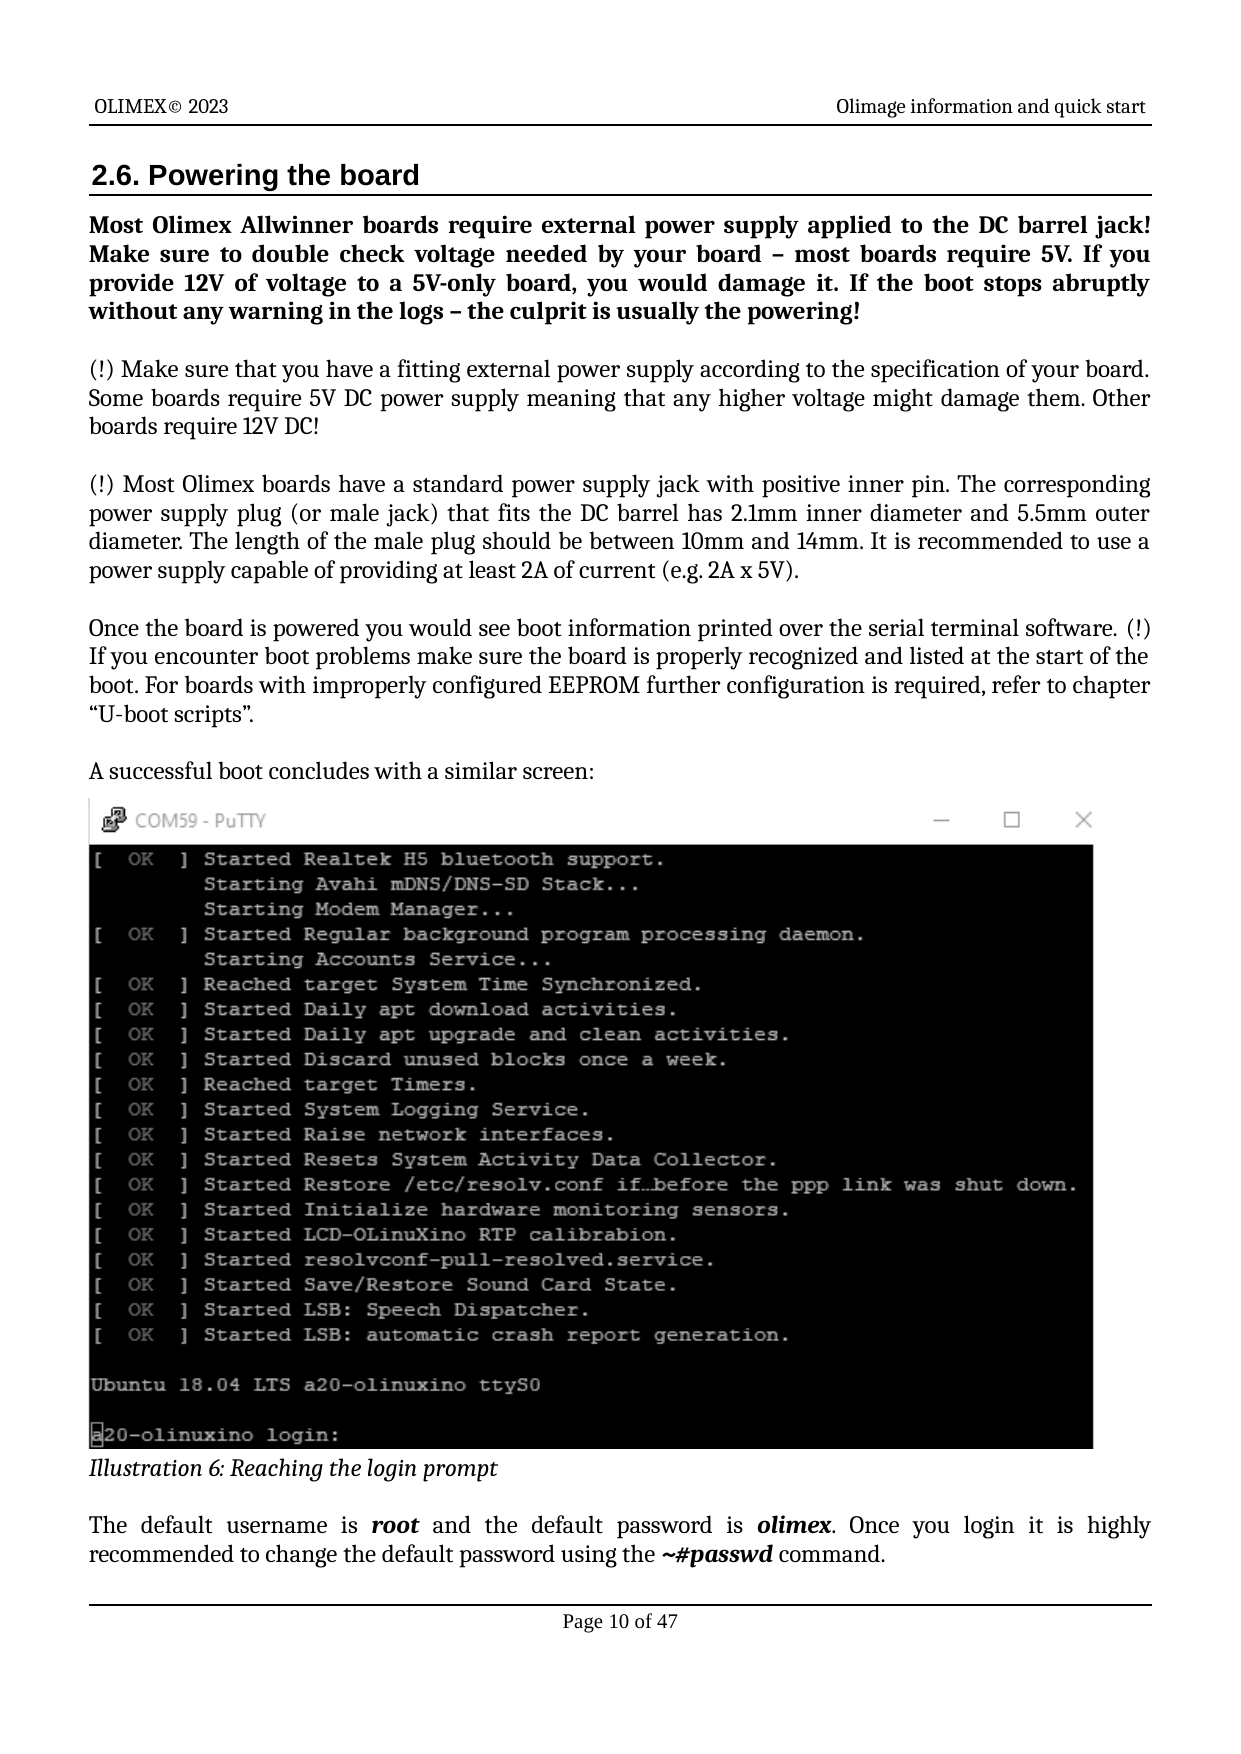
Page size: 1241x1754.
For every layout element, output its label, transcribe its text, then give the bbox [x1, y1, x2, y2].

text A successful boot concludes with a similar screen: [88, 757, 1152, 786]
picture [88, 798, 1095, 1449]
text Most Olimex Allwinner boards require external power supply applied to the DC barrel jack! Make sure to double check voltage needed by your board – most boards require 5V. If you provide 12V of voltage to a 5V-only board, you would damage it. If the boot stops abruptly without any warning in the logs – the culprit is usually the powering! [88, 211, 1152, 326]
text (!) Make sure that you have a fitting external power supply according to the specification of your board. Some boards require 5V DC power supply meaning that any higher voltage might damage them. Other boards require 12V DC! [88, 355, 1152, 441]
text Once the board is powered you would see boot information printed over the serial terminal software. (!) If you encounter boot problems make sure the board is properly recognized and listed at the start of the boot. For boards with improperly configured EEPROM further configuration is required, refer to chapter “U-boot scripts”. [88, 613, 1152, 728]
text Illustration 6: Reaching the login prompt [88, 1449, 1095, 1483]
subtitle 2.6. Powering the board [88, 155, 1152, 196]
text (!) Most Olimex boards have a standard power supply jack with positive inner pin. The corresponding power supply plug (or male jack) that fits the DC barrel has 2.1mm inner diameter and 5.5mm outer diameter. The length of the male plug should be between 10mm and 14mm. It is recommended to use a power supply capable of providing at least 2A of current (e.g. 2A x 5V). [88, 470, 1152, 585]
text The default username is root and the default password is olimex. Once you login it is highly recommended to change the default password using the ~#passwd command. [88, 1511, 1152, 1569]
